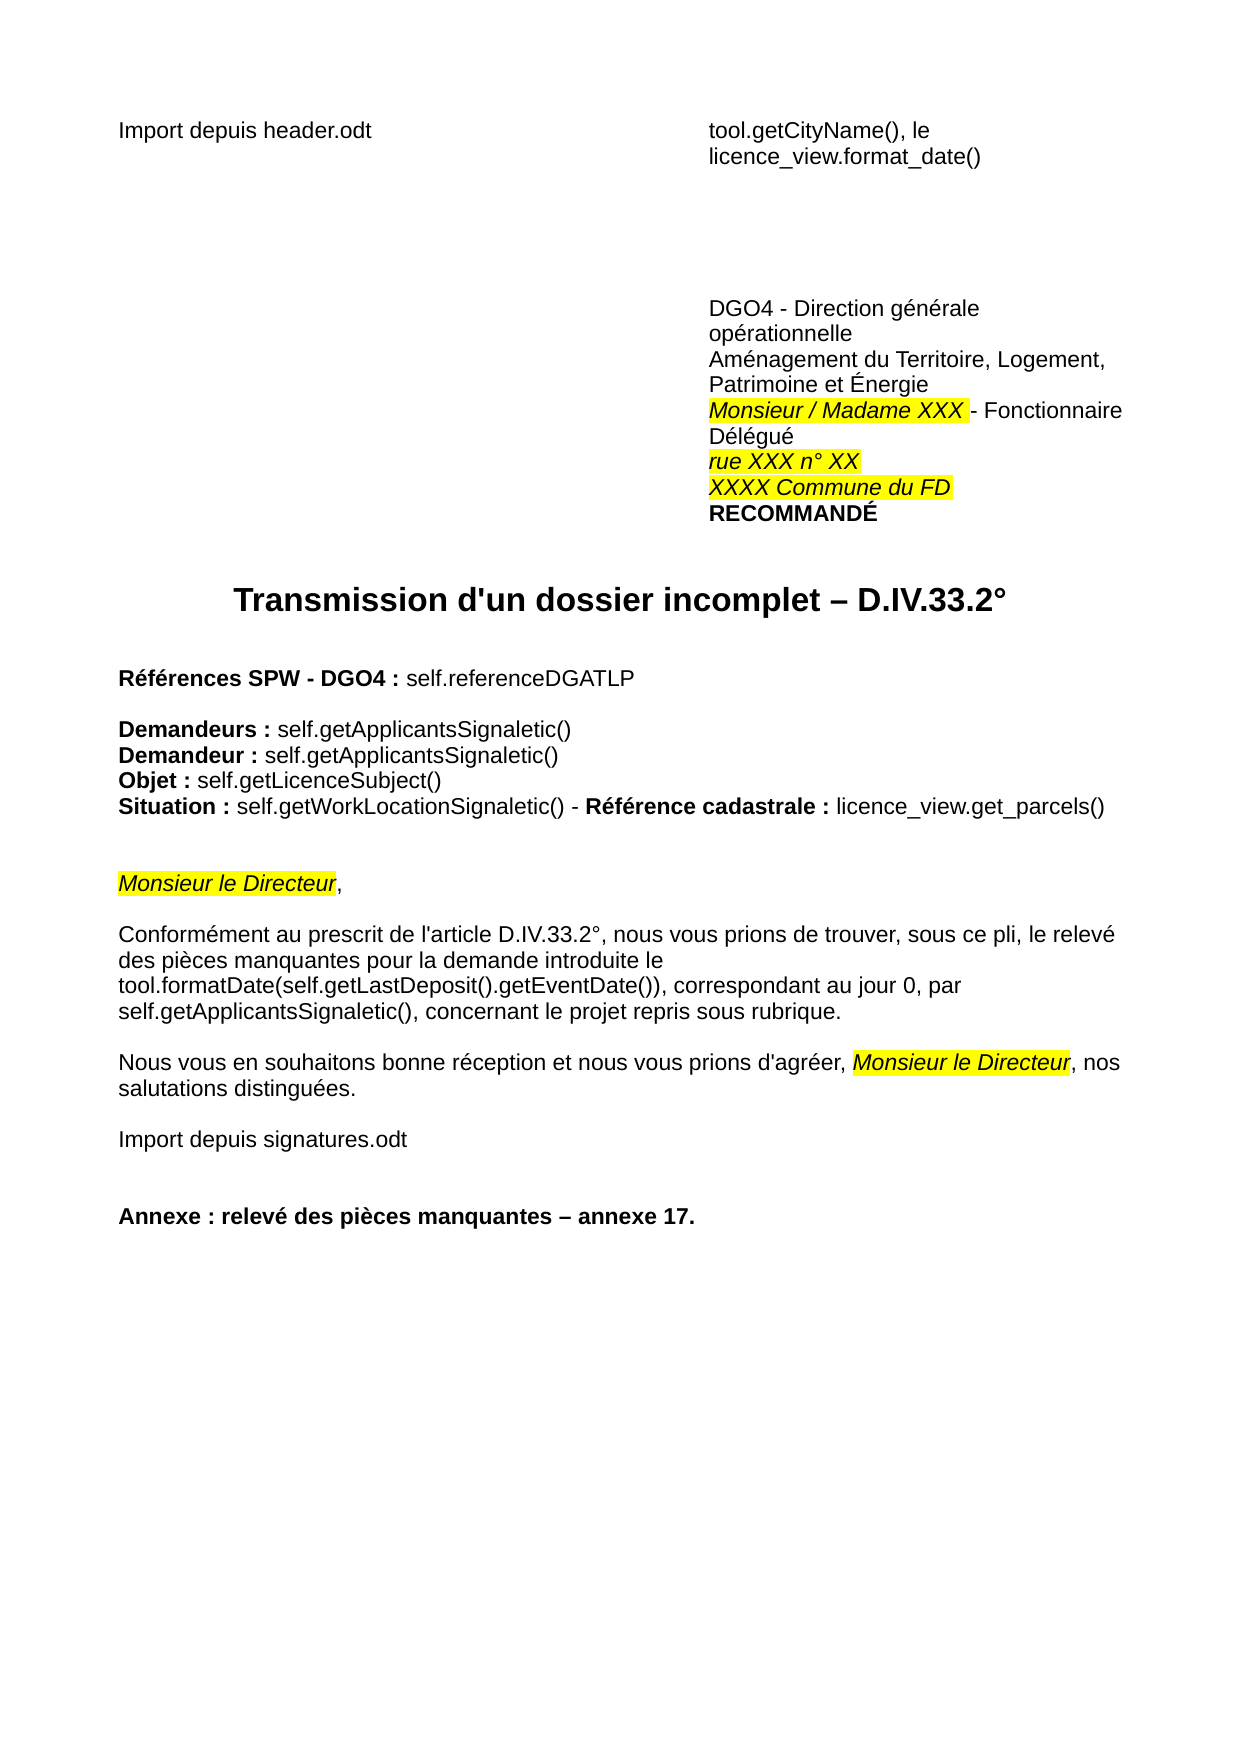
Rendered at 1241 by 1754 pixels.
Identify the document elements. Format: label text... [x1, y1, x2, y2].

text Monsieur le Directeur, [118, 871, 1122, 896]
text Situation : self.getWorkLocationSignaletic() - Référence cadastrale : licence_view.get_parcels() [118, 794, 1122, 819]
text Demandeur : self.getApplicantsSignaletic() [118, 742, 1122, 768]
title Transmission d'un dossier incomplet – D.IV.33.2° [118, 582, 1122, 619]
text Références SPW - DGO4 : self.referenceDGATLP [118, 666, 1122, 691]
table_header tool.getCityName(), le licence_view.format_date() DGO4 - Direction générale opérationnelle Aménagement du Territoire, Logement, Patrimoine et Énergie Monsieur / Madame XXX - Fonctionnaire Délégué rue XXX n° XX XXXX Commune du FD RECOMMANDÉ [709, 118, 1123, 526]
text Import depuis signatures.odt [118, 1127, 1122, 1152]
text Objet : self.getLicenceSubject() [118, 768, 1122, 794]
text Demandeurs : self.getApplicantsSignaletic() [118, 717, 1122, 742]
text Conformément au prescrit de l'article D.IV.33.2°, nous vous prions de trouver, sous ce pli, le relevé des pièces manquantes pour la demande introduite le tool.formatDate(self.getLastDeposit().getEventDate()), correspondant au jour 0, par self.getApplicantsSignaletic(), concernant le projet repris sous rubrique. [118, 922, 1122, 1024]
table_header Import depuis header.odt [118, 118, 708, 526]
text Annexe : relevé des pièces manquantes – annexe 17. [118, 1204, 1122, 1229]
text Nous vous en souhaitons bonne réception et nous vous prions d'agréer, Monsieur le Directeur, nos salutations distinguées. [118, 1050, 1122, 1101]
